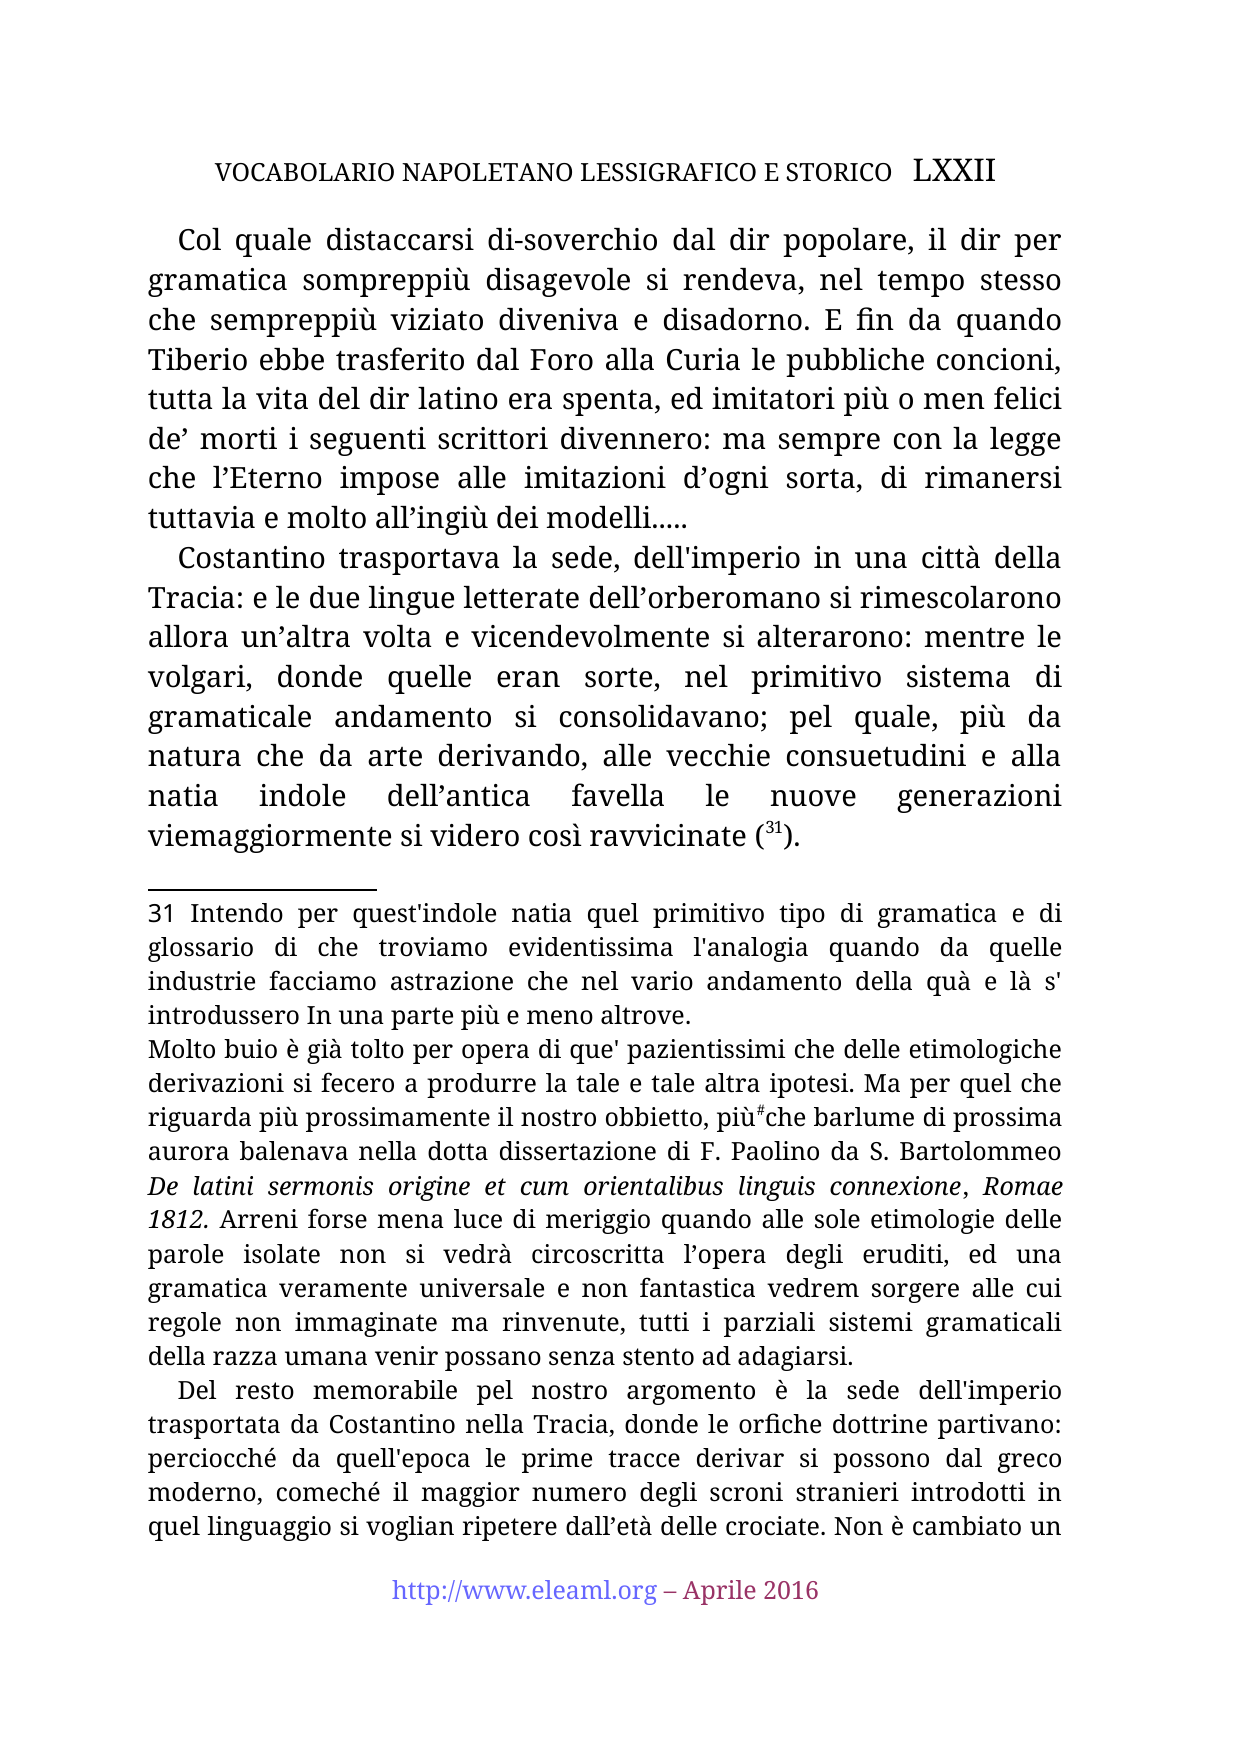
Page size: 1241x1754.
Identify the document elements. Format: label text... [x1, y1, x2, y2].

text Intendo per quest'indole natia quel primitivo tipo di gramatica e di glossario di che troviamo evidentissima l'analogia quando da quelle industrie facciamo astrazione che nel vario andamento della quà e là s' introdussero In una parte più e meno altrove. [148, 896, 1063, 1032]
text Costantino trasportava la sede, dell'imperio in una città della Tracia: e le due lingue letterate dell’orberomano si rimescolarono allora un’altra volta e vicendevolmente si alterarono: mentre le volgari, donde quelle eran sorte, nel primitivo sistema di gramaticale andamento si consolidavano; pel quale, più da natura che da arte derivando, alle vecchie consuetudini e alla natia indole dell’antica favella le nuove generazioni viemaggiormente si videro così ravvicinate (). [148, 537, 1063, 855]
text Molto buio è già tolto per opera di que' pazientissimi che delle etimologiche derivazioni si fecero a produrre la tale e tale altra ipotesi. Ma per quel che riguarda più prossimamente il nostro obbietto, più#che barlume di prossima aurora balenava nella dotta dissertazione di F. Paolino da S. Bartolommeo De latini sermonis origine et cum orientalibus linguis connexione, Romae 1812. Arreni forse mena luce di meriggio quando alle sole etimologie delle parole isolate non si vedrà circoscritta l’opera degli eruditi, ed una gramatica veramente universale e non fantastica vedrem sorgere alle cui regole non immaginate ma rinvenute, tutti i parziali sistemi gramaticali della razza umana venir possano senza stento ad adagiarsi. [148, 1032, 1063, 1372]
text Del resto memorabile pel nostro argomento è la sede dell'imperio trasportata da Costantino nella Tracia, donde le orfiche dottrine partivano: perciocché da quell'epoca le prime tracce derivar si possono dal greco moderno, comeché il maggior numero degli scroni stranieri introdotti in quel linguaggio si voglian ripetere dall’età delle crociate. Non è cambiato un [148, 1372, 1063, 1543]
text Col quale distaccarsi di-soverchio dal dir popolare, il dir per gramatica sompreppiù disagevole si rendeva, nel tempo stesso che sempreppiù viziato diveniva e disadorno. E fin da quando Tiberio ebbe trasferito dal Foro alla Curia le pubbliche concioni, tutta la vita del dir latino era spenta, ed imitatori più o men felici de’ morti i seguenti scrittori divennero: ma sempre con la legge che l’Eterno impose alle imitazioni d’ogni sorta, di rimanersi tuttavia e molto all’ingiù dei modelli..... [148, 220, 1063, 537]
